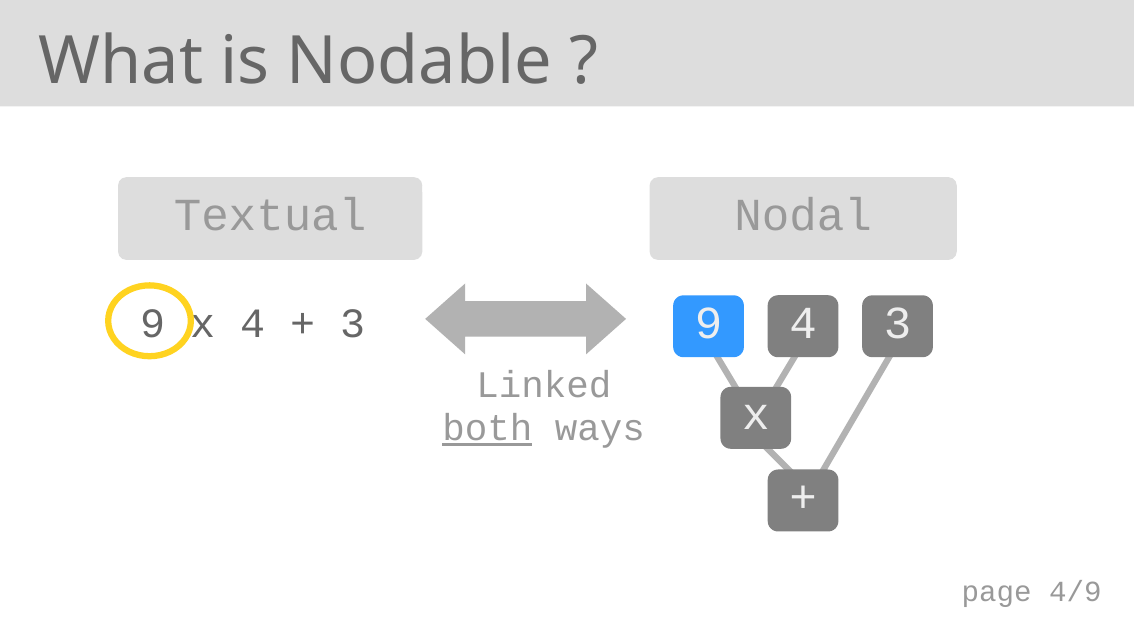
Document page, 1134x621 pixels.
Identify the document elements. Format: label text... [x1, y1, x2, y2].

text_box Linked both ways [427, 358, 660, 449]
text_box Nodal [649, 177, 957, 260]
text_box 4 [767, 295, 839, 358]
text_box x [720, 386, 792, 449]
text_box page <numéro>/9 [720, 570, 1134, 621]
text_box 9 [673, 295, 744, 358]
text_box What is Nodable ? [23, 5, 734, 99]
text_box [0, 0, 1134, 107]
text_box + [767, 469, 839, 532]
text_box [425, 283, 627, 355]
text_box 9 x 4 + 3 [112, 295, 187, 353]
text_box Textual [118, 177, 423, 260]
text_box 9 x 4 + 3 [106, 295, 399, 428]
text_box 3 [862, 295, 933, 358]
